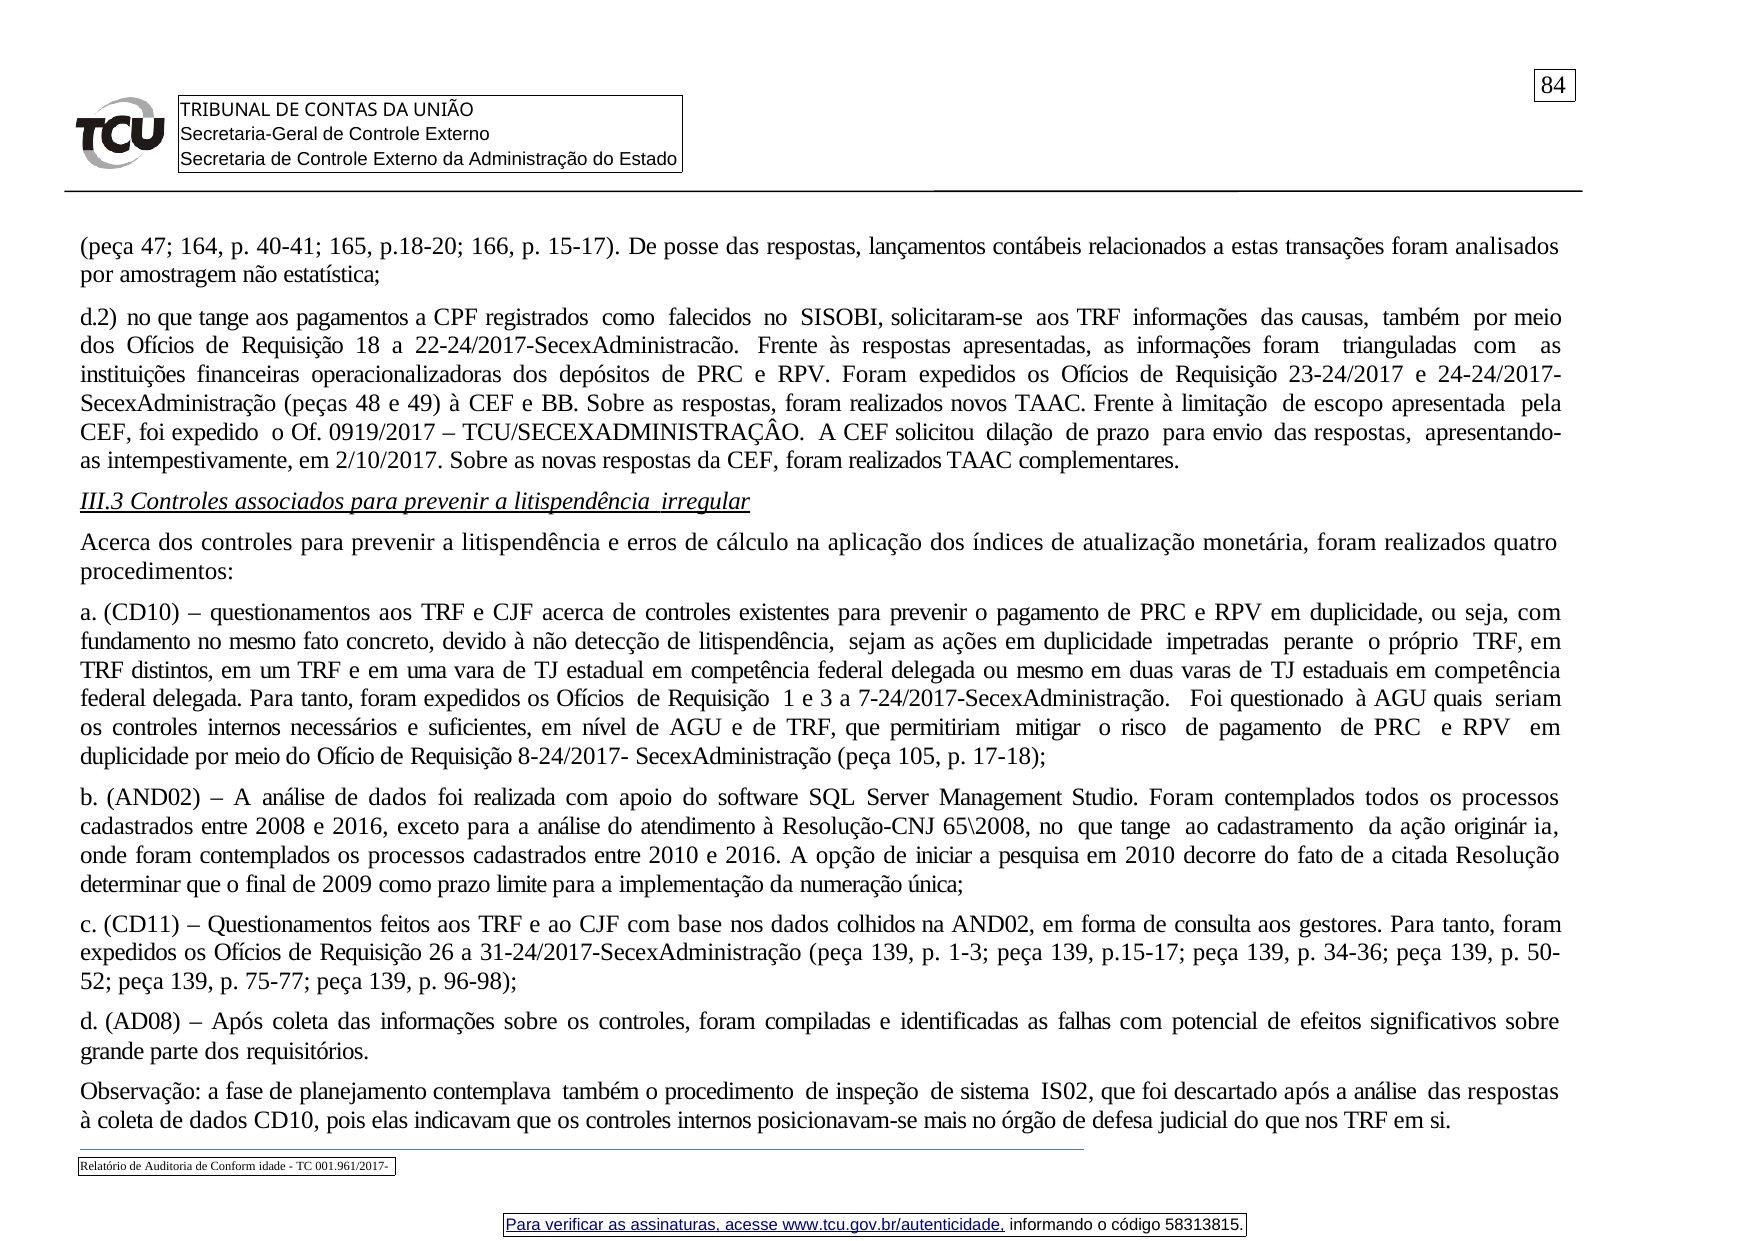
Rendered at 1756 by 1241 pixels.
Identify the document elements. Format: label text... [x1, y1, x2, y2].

text Observação: a fase de planejamento contemplava também o procedimento de inspeção de sistema IS02, que foi descartado após a análise das respostas à coleta de dados CD10, pois elas indicavam que os controles internos posicionavam-se mais no órgão de defesa judicial do que nos TRF em si. [80, 1077, 1560, 1133]
list no que tange aos pagamentos a CPF registrados como falecidos no SISOBI, solicitaram-se aos TRF informações das causas, também por meio dos Ofícios de Requisição 18 a 22-24/2017-SecexAdministracão. Frente às respostas apresentadas, as informações foram trianguladas com as instituições financeiras operacionalizadoras dos depósitos de PRC e RPV. Foram expedidos os Ofícios de Requisição 23-24/2017 e 24-24/2017- SecexAdministração (peças 48 e 49) à CEF e BB. Sobre as respostas, foram realizados novos TAAC. Frente à limitação de escopo apresentada pela CEF, foi expedido o Of. 0919/2017 – TCU/SECEXADMINISTRAÇÂO. A CEF solicitou dilação de prazo para envio das respostas, apresentando- as intempestivamente, em 2/10/2017. Sobre as novas respostas da CEF, foram realizados TAAC complementares. [80, 302, 1562, 474]
list (CD11) – Questionamentos feitos aos TRF e ao CJF com base nos dados colhidos na AND02, em forma de consulta aos gestores. Para tanto, foram expedidos os Ofícios de Requisição 26 a 31-24/2017-SecexAdministração (peça 139, p. 1-3; peça 139, p.15-17; peça 139, p. 34-36; peça 139, p. 50- 52; peça 139, p. 75-77; peça 139, p. 96-98); [80, 909, 1562, 995]
list (AD08) – Após coleta das informações sobre os controles, foram compiladas e identificadas as falhas com potencial de efeitos significativos sobre grande parte dos requisitórios. [80, 1006, 1560, 1065]
list (AND02) – A análise de dados foi realizada com apoio do software SQL Server Management Studio. Foram contemplados todos os processos cadastrados entre 2008 e 2016, exceto para a análise do atendimento à Resolução-CNJ 65\2008, no que tange ao cadastramento da ação originár ia, onde foram contemplados os processos cadastrados entre 2010 e 2016. A opção de iniciar a pesquisa em 2010 decorre do fato de a citada Resolução determinar que o final de 2009 como prazo limite para a implementação da numeração única; [80, 782, 1560, 897]
list (CD10) – questionamentos aos TRF e CJF acerca de controles existentes para prevenir o pagamento de PRC e RPV em duplicidade, ou seja, com fundamento no mesmo fato concreto, devido à não detecção de litispendência, sejam as ações em duplicidade impetradas perante o próprio TRF, em TRF distintos, em um TRF e em uma vara de TJ estadual em competência federal delegada ou mesmo em duas varas de TJ estaduais em competência federal delegada. Para tanto, foram expedidos os Ofícios de Requisição 1 e 3 a 7-24/2017-SecexAdministração. Foi questionado à AGU quais seriam os controles internos necessários e suficientes, em nível de AGU e de TRF, que permitiriam mitigar o risco de pagamento de PRC e RPV em duplicidade por meio do Ofício de Requisição 8-24/2017- SecexAdministração (peça 105, p. 17-18); [80, 597, 1562, 770]
text Acerca dos controles para prevenir a litispendência e erros de cálculo na aplicação dos índices de atualização monetária, foram realizados quatro procedimentos: [80, 527, 1560, 585]
list Controles associados para prevenir a litispendência irregular [79, 486, 1574, 515]
picture [75, 97, 165, 169]
text (peça 47; 164, p. 40-41; 165, p.18-20; 166, p. 15-17). De posse das respostas, lançamentos contábeis relacionados a estas transações foram analisados por amostragem não estatística; [80, 232, 1559, 288]
